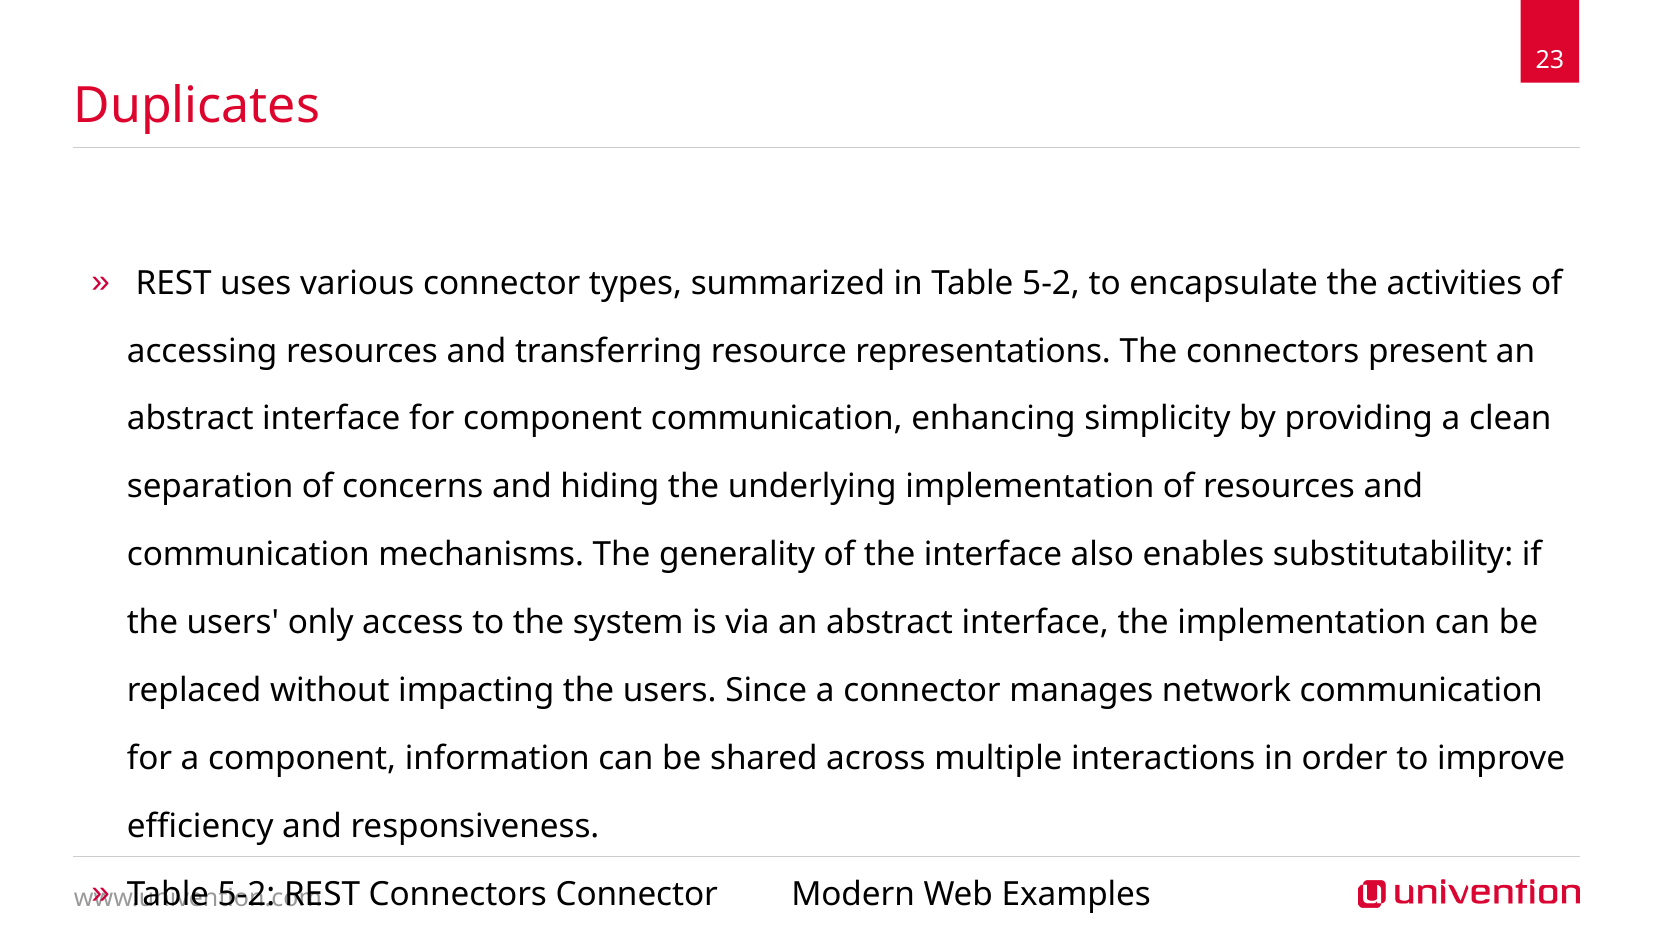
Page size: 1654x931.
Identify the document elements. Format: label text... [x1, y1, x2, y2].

title Duplicates [73, 59, 1580, 148]
list REST uses various connector types, summarized in Table 5-2, to encapsulate the activities of accessing resources and transferring resource representations. The connectors present an abstract interface for component communication, enhancing simplicity by providing a clean separation of concerns and hiding the underlying implementation of resources and communication mechanisms. The generality of the interface also enables substitutability: if the users' only access to the system is via an abstract interface, the implementation can be replaced without impacting the users. Since a connector manages network communication for a component, information can be shared across multiple interactions in order to improve efficiency and responsiveness. Table 5-2: REST Connectors Connector Modern Web Examples client libwww, libwww-perl server libwww, Apache API, NSAPI cache browser cache, Akamai cache network resolver bind (DNS lookup library) tunnel SOCKS, SSL after HTTP CONNECT All REST interactions are stateless. That is, each request contains all of the information necessary for a connector to understand the request, independent of any requests that may have preceded it. This restriction accomplishes four functions: 1) it removes any need for the connectors to retain application state between requests, thus reducing consumption of physical resources and improving scalability; 2) it allows interactions to be processed in parallel without requiring that the processing mechanism understand the interaction semantics; 3) it allows an intermediary to view and understand a request in isolation, which may be necessary when services are dynamically rearranged; and, 4) it forces all of the information that might factor into the reusability of a cached response to be present in each request. The connector interface is similar to procedural invocation, but with important differences in the passing of parameters and results. The in-parameters consist of request control data, a resource identifier indicating the target of the request, and an optional representation. The out-parameters consist of response control data, optional resource metadata, and an optional representation. From an abstract viewpoint the invocation is synchronous, but both in and out-parameters can be passed as data streams. In other words, processing can be invoked before the value of the parameters is completely known, thus avoiding the latency of batch processing large data transfers. The primary connector types are client and server. The essential difference between the two is that a client initiates communication by making a request, whereas a server listens for connections and responds to requests in order to supply access to its services. A component may include both client and server connectors. A third connector type, the cache connector, can be located on the interface to a client or server connector in order to save cacheable responses to current interactions so that they can be reused for later requested interactions. A cache may be used by a client to avoid repetition of network communication, or by a server to avoid repeating the process of generating a response, with both cases serving to reduce interaction latency. A cache is typically implemented within the address space of the connector that uses it. Some cache connectors are shared, meaning that its cached responses may be used in answer to a client other than the one for which the response was originally obtained. Shared caching can be effective at reducing the impact of "flash crowds" on the load of a popular server, particularly when the caching is arranged hierarchically to cover large groups of users, such as those within a company's intranet, the customers of an Internet service provider, or Universities sharing a national network backbone. However, shared caching can also lead to errors if the cached response does not match what would have been obtained by a new request. REST attempts to balance the desire for transparency in cache behavior with the desire for efficient use of the network, rather than assuming that absolute transparency is always required. A cache is able to determine the cacheability of a response because the interface is generic rather than specific to each resource. By default, the response to a retrieval request is cacheable and the responses to other requests are non-cacheable. If some form of user authentication is part of the request, or if the response indicates that it should not be shared, then the response is only cacheable by a non-shared cache. A component can override these defaults by including control data that marks the interaction as cacheable, non-cacheable or cacheable for only a limited time. A resolver translates partial or complete resource identifiers into the network address information needed to establish an inter-component connection. For example, most URI include a DNS hostname as the mechanism for identifying the naming authority for the resource. In order to initiate a request, a Web browser will extract the hostname from the URI and make use of a DNS resolver to obtain the Internet Protocol address for that authority. Another example is that some identification schemes (e.g., URN [124]) require an intermediary to translate a permanent identifier to a more transient address in order to access the identified resource. Use of one or more intermediate resolvers can improve the longevity of resource references through indirection, though doing so adds to the request latency. The final form of connector type is a tunnel, which simply relays communication across a connection boundary, such as a firewall or lower-level network gateway. The only reason it is modeled as part of REST and not abstracted away as part of the network infrastructure is that some REST components may dynamically switch from active component behavior to that of a tunnel. The primary example is an HTTP proxy that switches to a tunnel in response to a CONNECT method request [71], thus allowing its client to directly communicate with a remote server using a different protocol, such as TLS, that doesn't allow proxies. The tunnel disappears when both ends terminate their communication. [73, 236, 1580, 827]
picture [1358, 879, 1580, 908]
